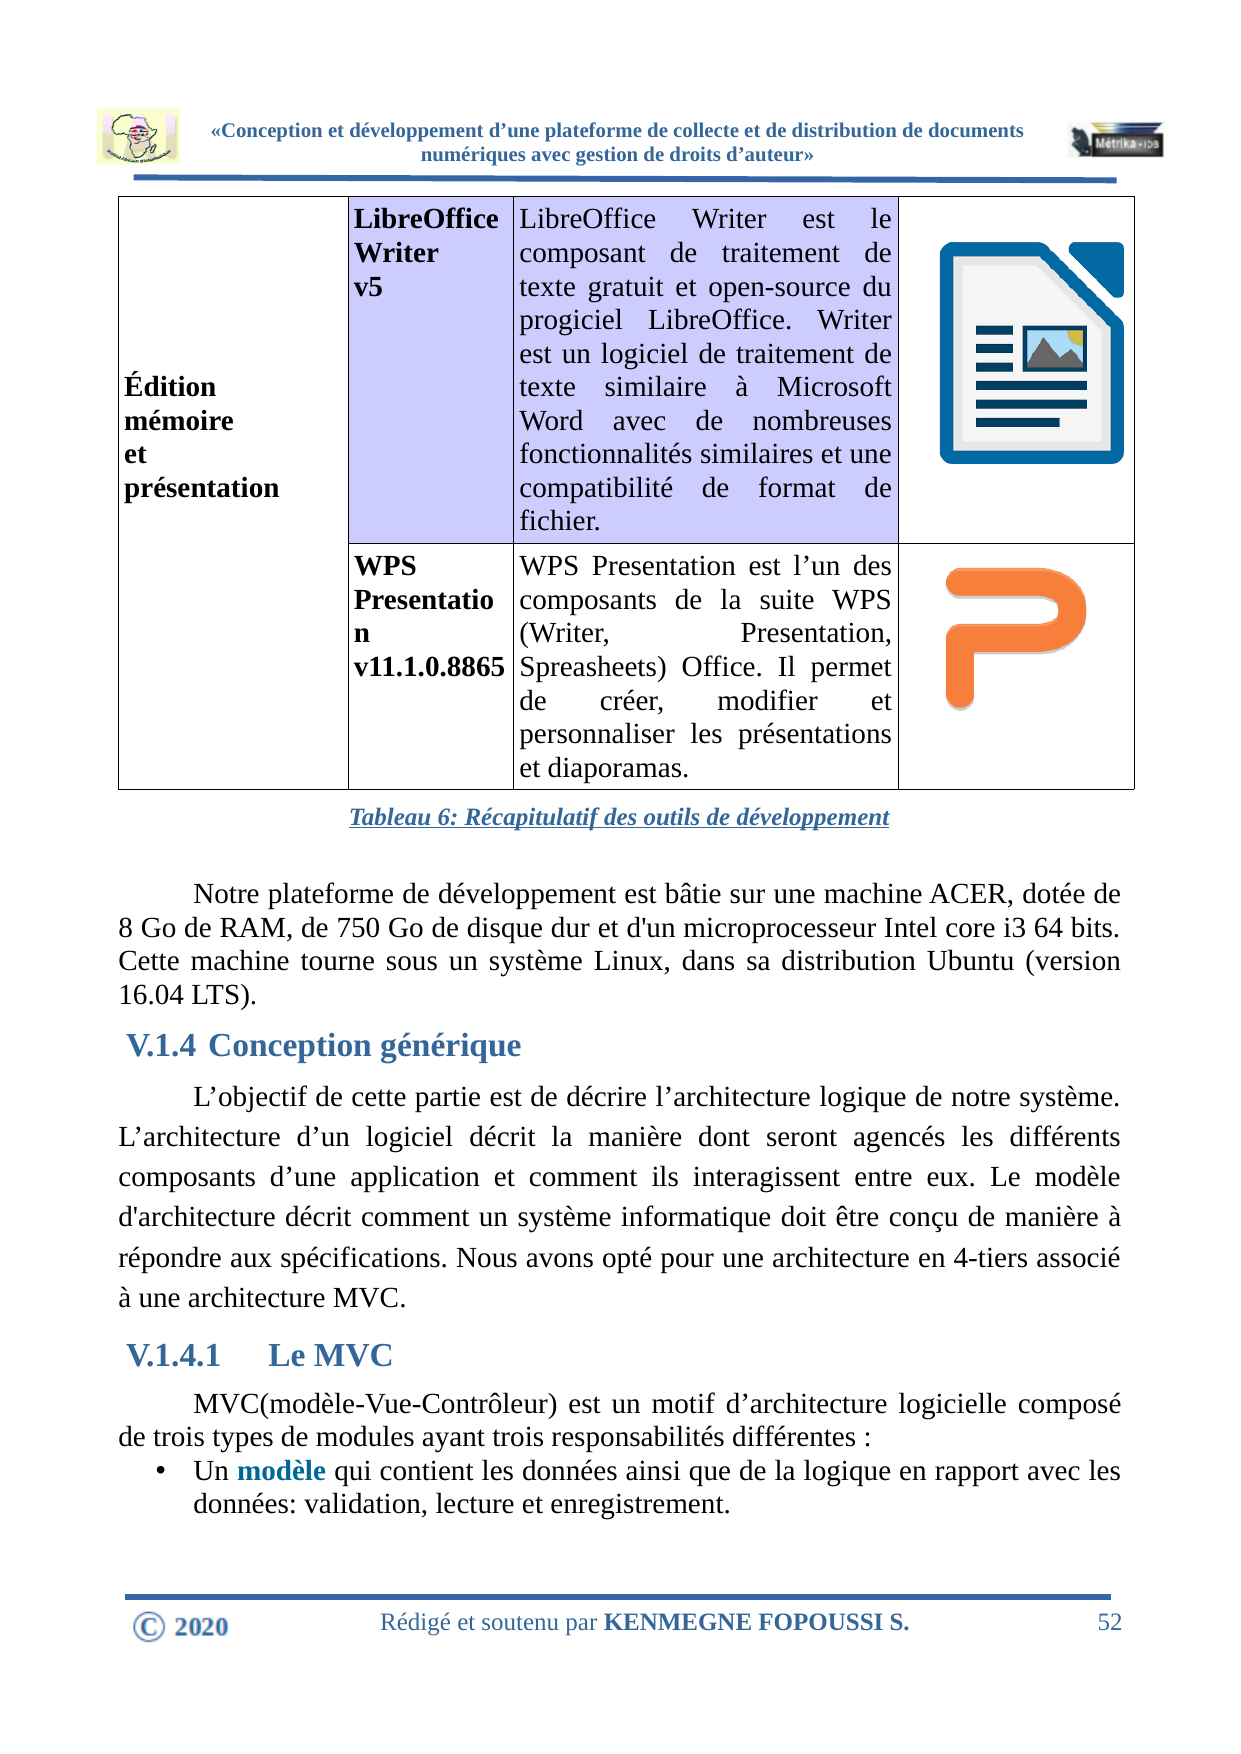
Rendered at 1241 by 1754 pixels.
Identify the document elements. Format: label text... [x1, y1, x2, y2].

table_cell Édition mémoire et présentation [119, 197, 348, 789]
subtitle Le MVC [118, 1335, 1122, 1373]
picture [939, 242, 1124, 464]
text Tableau 6: Récapitulatif des outils de développement [118, 802, 1122, 830]
list Un modèle qui contient les données ainsi que de la logique en rapport avec les données: validation, lecture et enregistrement. [156, 1453, 1122, 1520]
picture [1063, 116, 1168, 160]
table_cell [899, 544, 1134, 789]
table_cell LibreOffice Writer est le composant de traitement de texte gratuit et open-source du progiciel LibreOffice. Writer est un logiciel de traitement de texte similaire à Microsoft Word avec de nombreuses fonctionnalités similaires et une compatibilité de format de fichier. [514, 197, 898, 543]
text Notre plateforme de développement est bâtie sur une machine ACER, dotée de 8 Go de RAM, de 750 Go de disque dur et d'un microprocesseur Intel core i3 64 bits. Cette machine tourne sous un système Linux, dans sa distribution Ubuntu (version 16.04 LTS). [118, 876, 1122, 1011]
text MVC(modèle-Vue-Contrôleur) est un motif d’architecture logicielle composé de trois types de modules ayant trois responsabilités différentes : [118, 1386, 1122, 1453]
table_cell LibreOffice Writer v5 [349, 197, 513, 543]
subtitle Conception générique [118, 1025, 1122, 1064]
table_cell WPS Presentation est l’un des composants de la suite WPS (Writer, Presentation, Spreasheets) Office. Il permet de créer, modifier et personnaliser les présentations et diaporamas. [514, 544, 898, 789]
picture [95, 107, 182, 166]
text L’objectif de cette partie est de décrire l’architecture logique de notre système. L’architecture d’un logiciel décrit la manière dont seront agencés les différents composants d’une application et comment ils interagissent entre eux. Le modèle d'architecture décrit comment un système informatique doit être conçu de manière à répondre aux spécifications. Nous avons opté pour une architecture en 4-tiers associé à une architecture MVC. [118, 1079, 1122, 1313]
table_cell WPS Presentation v11.1.0.8865 [349, 544, 513, 789]
picture [926, 548, 1105, 727]
table_cell [899, 197, 1134, 543]
picture [126, 1604, 231, 1647]
